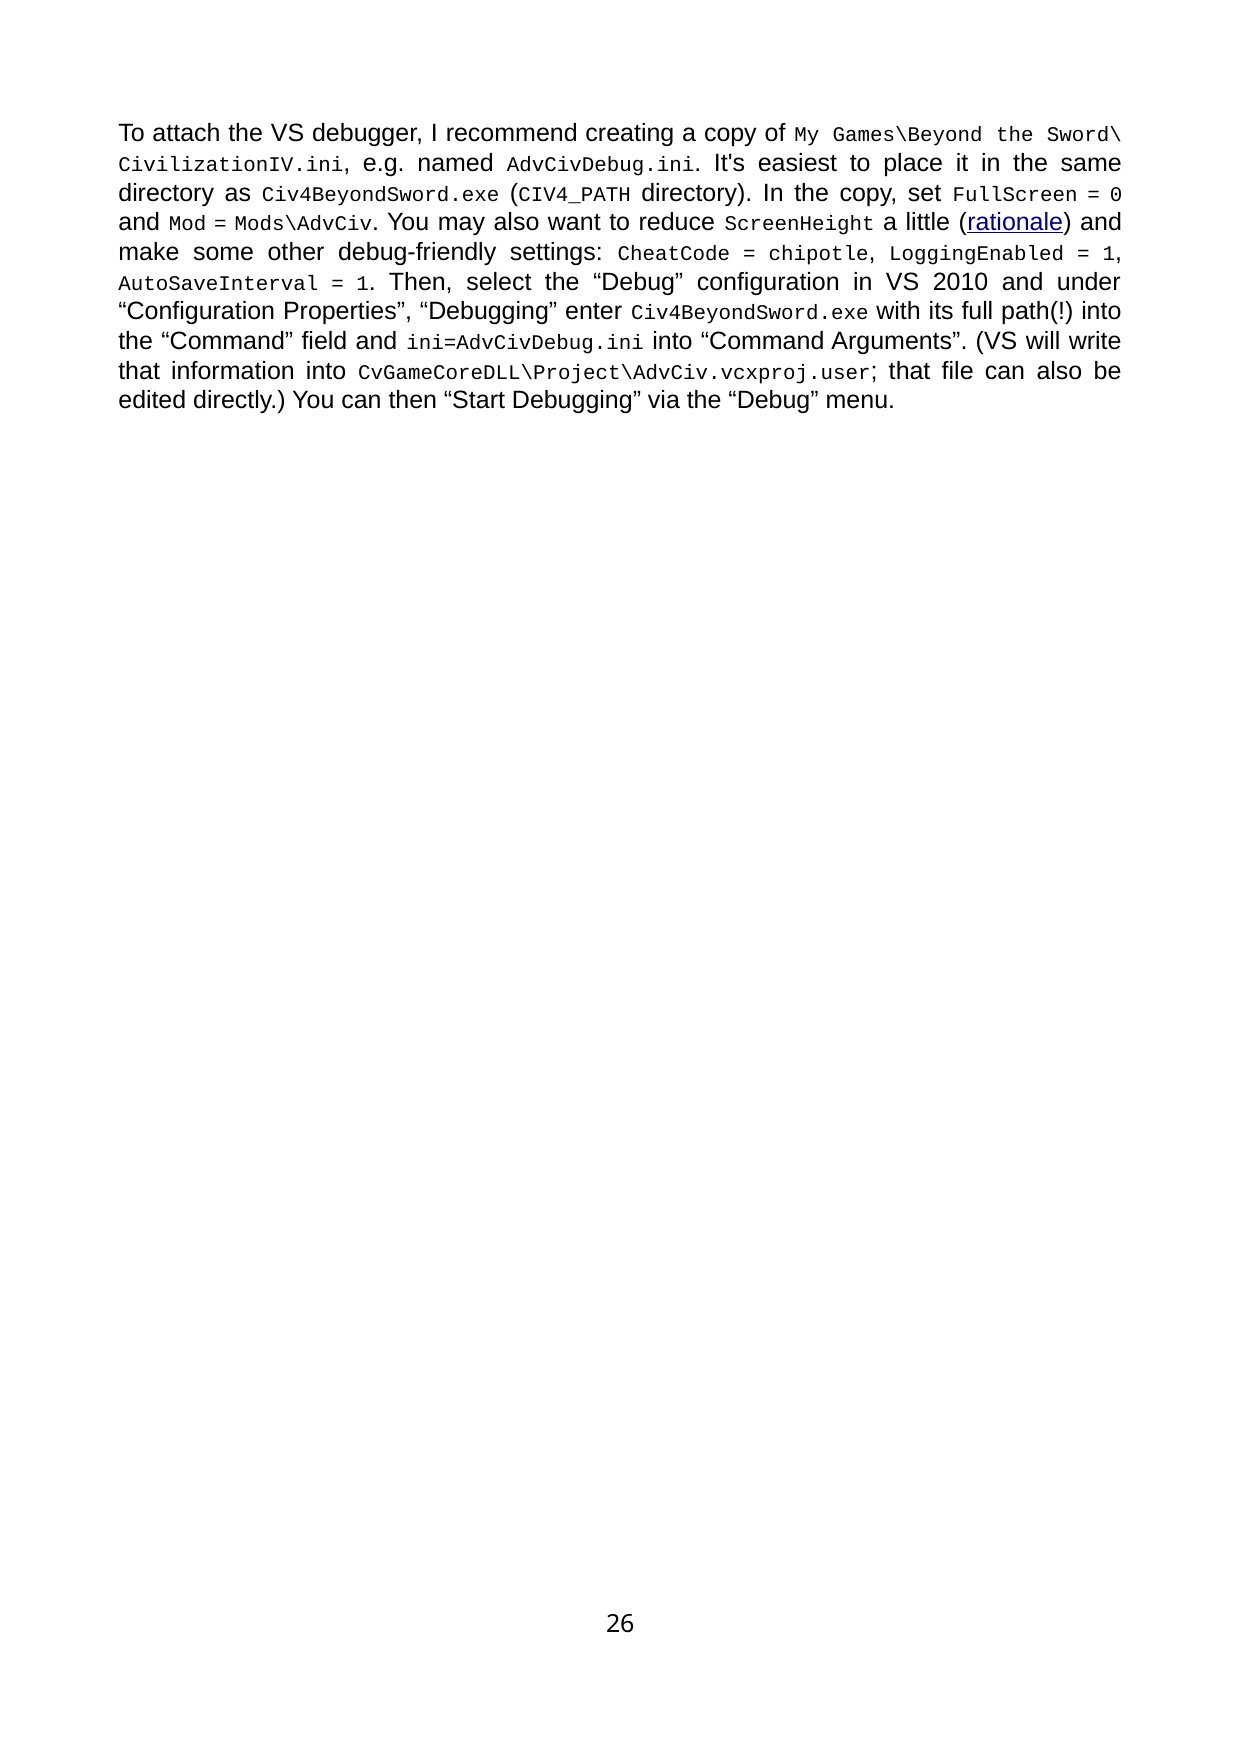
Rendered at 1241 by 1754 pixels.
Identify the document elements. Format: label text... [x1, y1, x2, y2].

text To attach the VS debugger, I recommend creating a copy of My Games\Beyond the Sword\CivilizationIV.ini, e.g. named AdvCivDebug.ini. It's easiest to place it in the same directory as Civ4BeyondSword.exe (CIV4_PATH directory). In the copy, set FullScreen = 0 and Mod = Mods\AdvCiv. You may also want to reduce ScreenHeight a little (rationale) and make some other debug-friendly settings: CheatCode = chipotle, LoggingEnabled = 1, AutoSaveInterval = 1. Then, select the “Debug” configuration in VS 2010 and under “Configuration Properties”, “Debugging” enter Civ4BeyondSword.exe with its full path(!) into the “Command” field and ini=AdvCivDebug.ini into “Command Arguments”. (VS will write that information into CvGameCoreDLL\Project\AdvCiv.vcxproj.user; that file can also be edited directly.) You can then “Start Debugging” via the “Debug” menu. [118, 118, 1122, 414]
